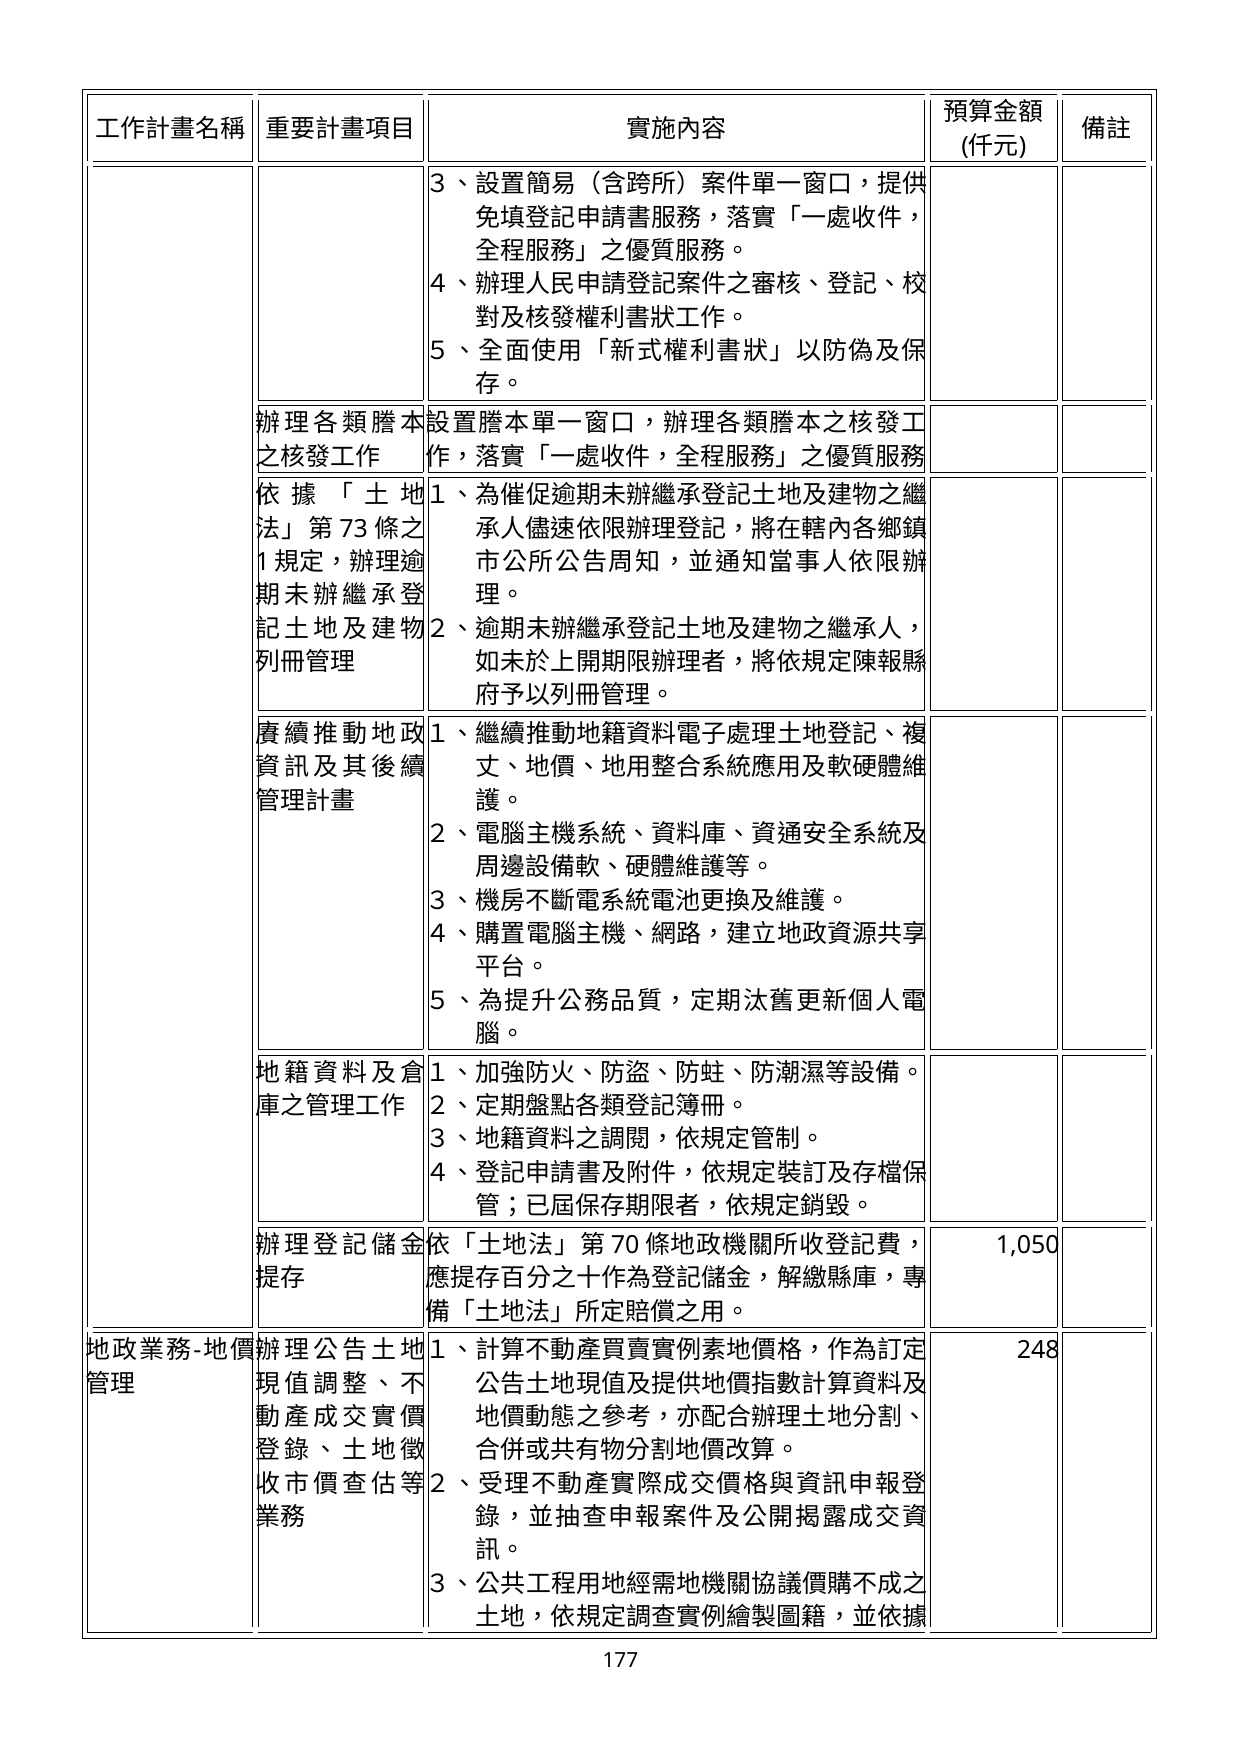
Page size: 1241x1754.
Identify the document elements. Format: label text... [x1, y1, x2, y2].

table_cell 賡續推動地政資訊及其後續管理計畫 [255, 710, 425, 1049]
table_cell 辦理各類謄本之核發工作 [255, 400, 425, 472]
table_cell 依「土地法」第70條地政機關所收登記費，應提存百分之十作為登記儲金，解繳縣庫，專備「土地法」所定賠償之用。 [425, 1221, 927, 1327]
table_cell １、計算不動產買賣實例素地價格，作為訂定公告土地現值及提供地價指數計算資料及地價動態之參考，亦配合辦理土地分割、合併或共有物分割地價改算。 ２、受理不動產實際成交價格與資訊申報登錄，並抽查申報案件及公開揭露成交資訊。 ３、公共工程用地經需地機關協議價購不成之土地，依規定調查實例繪製圖籍，並依據 [425, 1327, 927, 1632]
table_cell 248 [927, 1327, 1059, 1632]
table_cell [927, 400, 1059, 472]
table_header 預算金額(仟元) [927, 90, 1059, 161]
table_cell [85, 161, 255, 1327]
table_cell １、為催促逾期未辦繼承登記土地及建物之繼承人儘速依限辦理登記，將在轄內各鄉鎮市公所公告周知，並通知當事人依限辦理。 ２、逾期未辦繼承登記土地及建物之繼承人，如未於上開期限辦理者，將依規定陳報縣府予以列冊管理。 [425, 472, 927, 710]
table_cell [927, 472, 1059, 710]
table_cell [1060, 472, 1154, 710]
table_header 工作計畫名稱 [85, 90, 255, 161]
table_cell 地籍資料及倉庫之管理工作 [255, 1049, 425, 1221]
table_cell [931, 406, 1057, 472]
table_header 備註 [1060, 90, 1154, 161]
table_cell [931, 1056, 1057, 1221]
table_cell 1,050 [927, 1221, 1059, 1327]
table_cell 設置謄本單一窗口，辦理各類謄本之核發工作，落實「一處收件，全程服務」之優質服務 [425, 400, 927, 472]
table_cell [931, 717, 1057, 1049]
table_header 實施內容 [425, 90, 927, 161]
table_cell [1060, 161, 1154, 399]
table_cell [1060, 400, 1154, 472]
table_cell [1060, 1221, 1154, 1327]
table_cell 依據「土地法」第73條之1規定，辦理逾期未辦繼承登記土地及建物列冊管理 [255, 472, 425, 710]
table_cell [1060, 710, 1154, 1049]
table_header 重要計畫項目 [255, 90, 425, 161]
table_cell １、加強防火、防盜、防蛀、防潮濕等設備。 ２、定期盤點各類登記簿冊。 ３、地籍資料之調閱，依規定管制。 ４、登記申請書及附件，依規定裝訂及存檔保管；已屆保存期限者，依規定銷毀。 [425, 1049, 927, 1221]
table_cell [927, 1049, 1059, 1221]
table_cell 辦理登記儲金提存 [255, 1221, 425, 1327]
table_cell ３、設置簡易（含跨所）案件單一窗口，提供免填登記申請書服務，落實「一處收件，全程服務」之優質服務。 ４、辦理人民申請登記案件之審核、登記、校對及核發權利書狀工作。 ５、全面使用「新式權利書狀」以防偽及保存。 [425, 161, 927, 399]
table_cell [255, 161, 425, 399]
table_cell [1060, 1049, 1154, 1221]
table_cell 辦理公告土地現值調整、不動產成交實價登錄、土地徵收市價查估等業務 [255, 1327, 425, 1632]
table_cell １、繼續推動地籍資料電子處理土地登記、複丈、地價、地用整合系統應用及軟硬體維護。 ２、電腦主機系統、資料庫、資通安全系統及周邊設備軟、硬體維護等。 ３、機房不斷電系統電池更換及維護。 ４、購置電腦主機、網路，建立地政資源共享平台。 ５、為提升公務品質，定期汰舊更新個人電腦。 [425, 710, 927, 1049]
table_cell 地政業務-地價管理 [85, 1327, 255, 1632]
table_cell [927, 161, 1059, 399]
table_cell [927, 710, 1059, 1049]
table_cell [1060, 1327, 1154, 1632]
table_cell [931, 478, 1057, 710]
